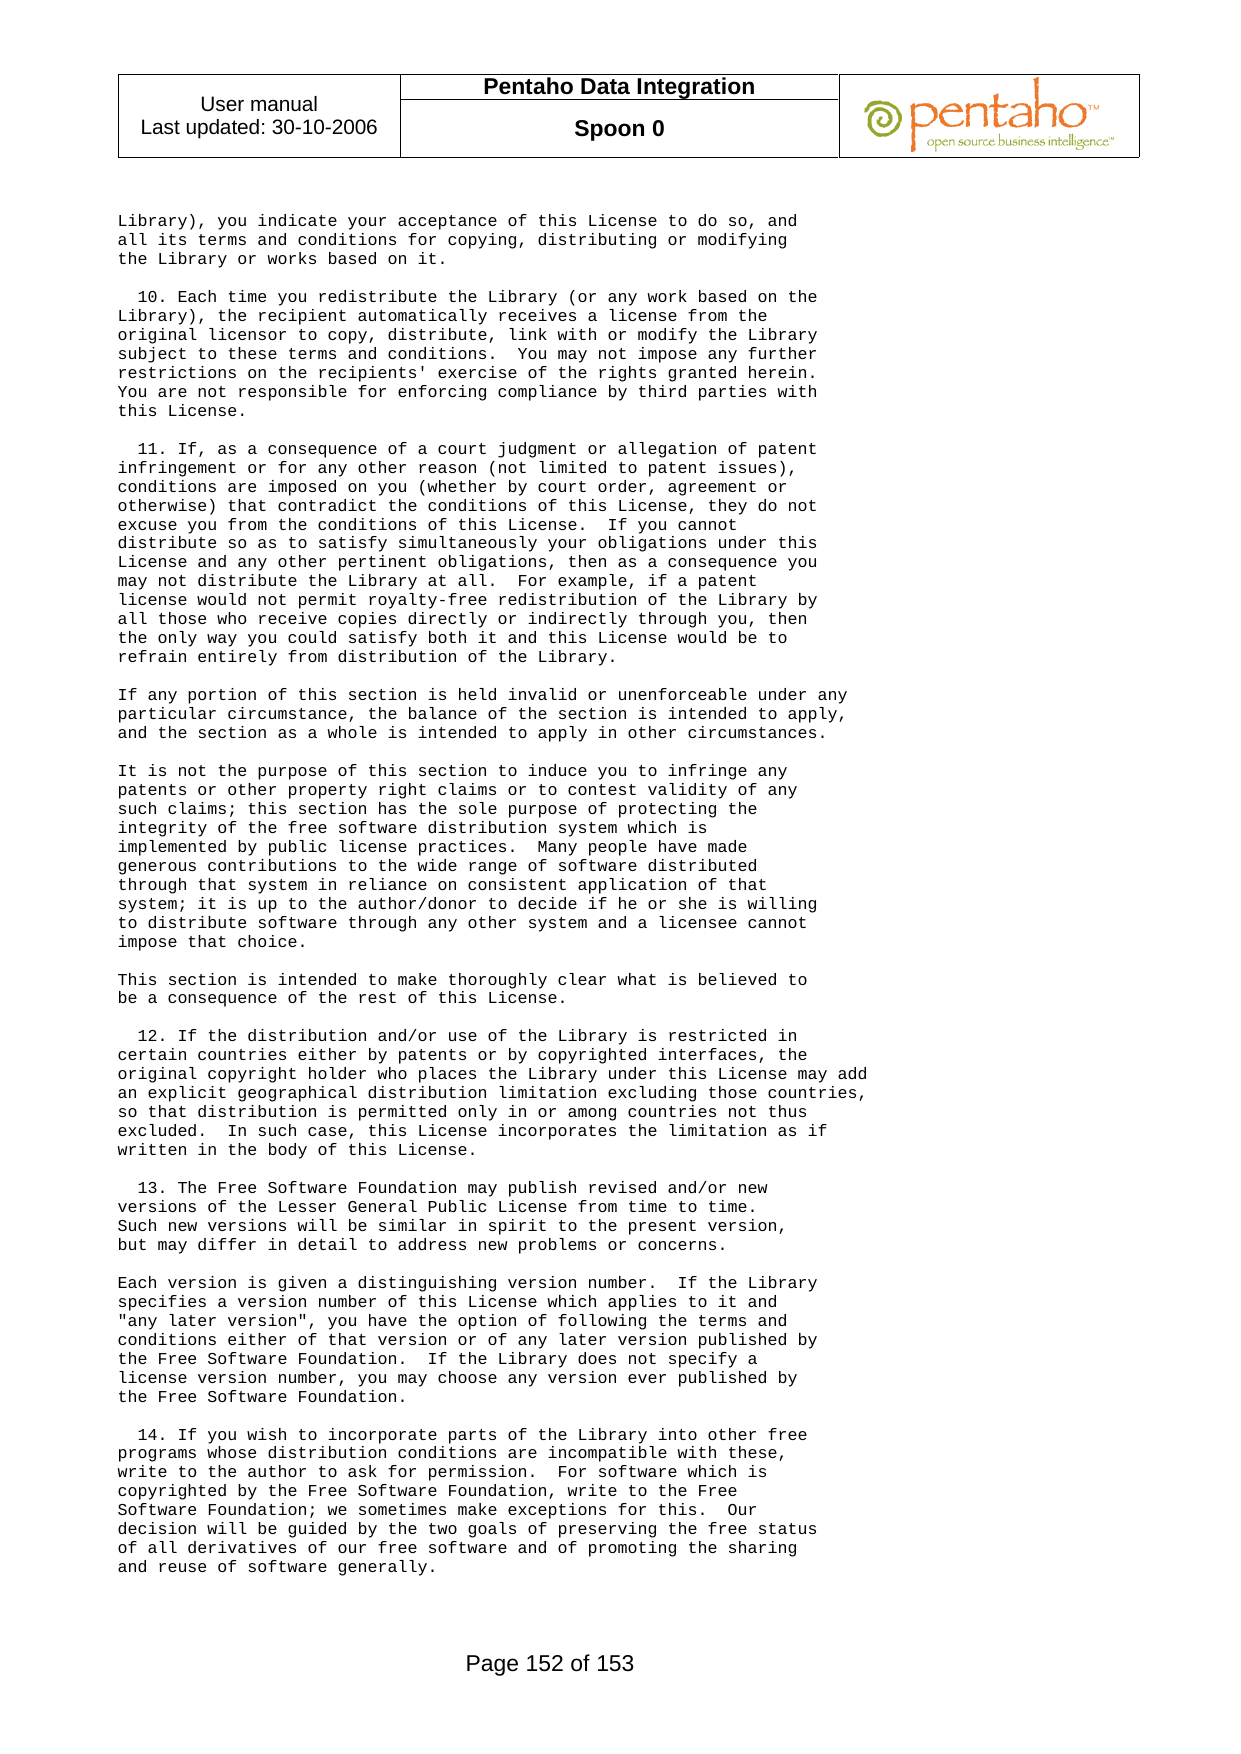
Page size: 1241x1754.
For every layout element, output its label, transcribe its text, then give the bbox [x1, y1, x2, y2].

text Library), you indicate your acceptance of this License to do so, and all its terms and conditions for copying, distributing or modifying the Library or works based on it. 10. Each time you redistribute the Library (or any work based on the Library), the recipient automatically receives a license from the original licensor to copy, distribute, link with or modify the Library subject to these terms and conditions. You may not impose any further restrictions on the recipients' exercise of the rights granted herein. You are not responsible for enforcing compliance by third parties with this License. 11. If, as a consequence of a court judgment or allegation of patent infringement or for any other reason (not limited to patent issues), conditions are imposed on you (whether by court order, agreement or otherwise) that contradict the conditions of this License, they do not excuse you from the conditions of this License. If you cannot distribute so as to satisfy simultaneously your obligations under this License and any other pertinent obligations, then as a consequence you may not distribute the Library at all. For example, if a patent license would not permit royalty-free redistribution of the Library by all those who receive copies directly or indirectly through you, then the only way you could satisfy both it and this License would be to refrain entirely from distribution of the Library. If any portion of this section is held invalid or unenforceable under any particular circumstance, the balance of the section is intended to apply, and the section as a whole is intended to apply in other circumstances. It is not the purpose of this section to induce you to infringe any patents or other property right claims or to contest validity of any such claims; this section has the sole purpose of protecting the integrity of the free software distribution system which is implemented by public license practices. Many people have made generous contributions to the wide range of software distributed through that system in reliance on consistent application of that system; it is up to the author/donor to decide if he or she is willing to distribute software through any other system and a licensee cannot impose that choice. This section is intended to make thoroughly clear what is believed to be a consequence of the rest of this License. 12. If the distribution and/or use of the Library is restricted in certain countries either by patents or by copyrighted interfaces, the original copyright holder who places the Library under this License may add an explicit geographical distribution limitation excluding those countries, so that distribution is permitted only in or among countries not thus excluded. In such case, this License incorporates the limitation as if written in the body of this License. 13. The Free Software Foundation may publish revised and/or new versions of the Lesser General Public License from time to time. Such new versions will be similar in spirit to the present version, but may differ in detail to address new problems or concerns. Each version is given a distinguishing version number. If the Library specifies a version number of this License which applies to it and "any later version", you have the option of following the terms and conditions either of that version or of any later version published by the Free Software Foundation. If the Library does not specify a license version number, you may choose any version ever published by the Free Software Foundation. 14. If you wish to incorporate parts of the Library into other free programs whose distribution conditions are incompatible with these, write to the author to ask for permission. For software which is copyrighted by the Free Software Foundation, write to the Free Software Foundation; we sometimes make exceptions for this. Our decision will be guided by the two goals of preserving the free status of all derivatives of our free software and of promoting the sharing and reuse of software generally. [117, 213, 1137, 1597]
